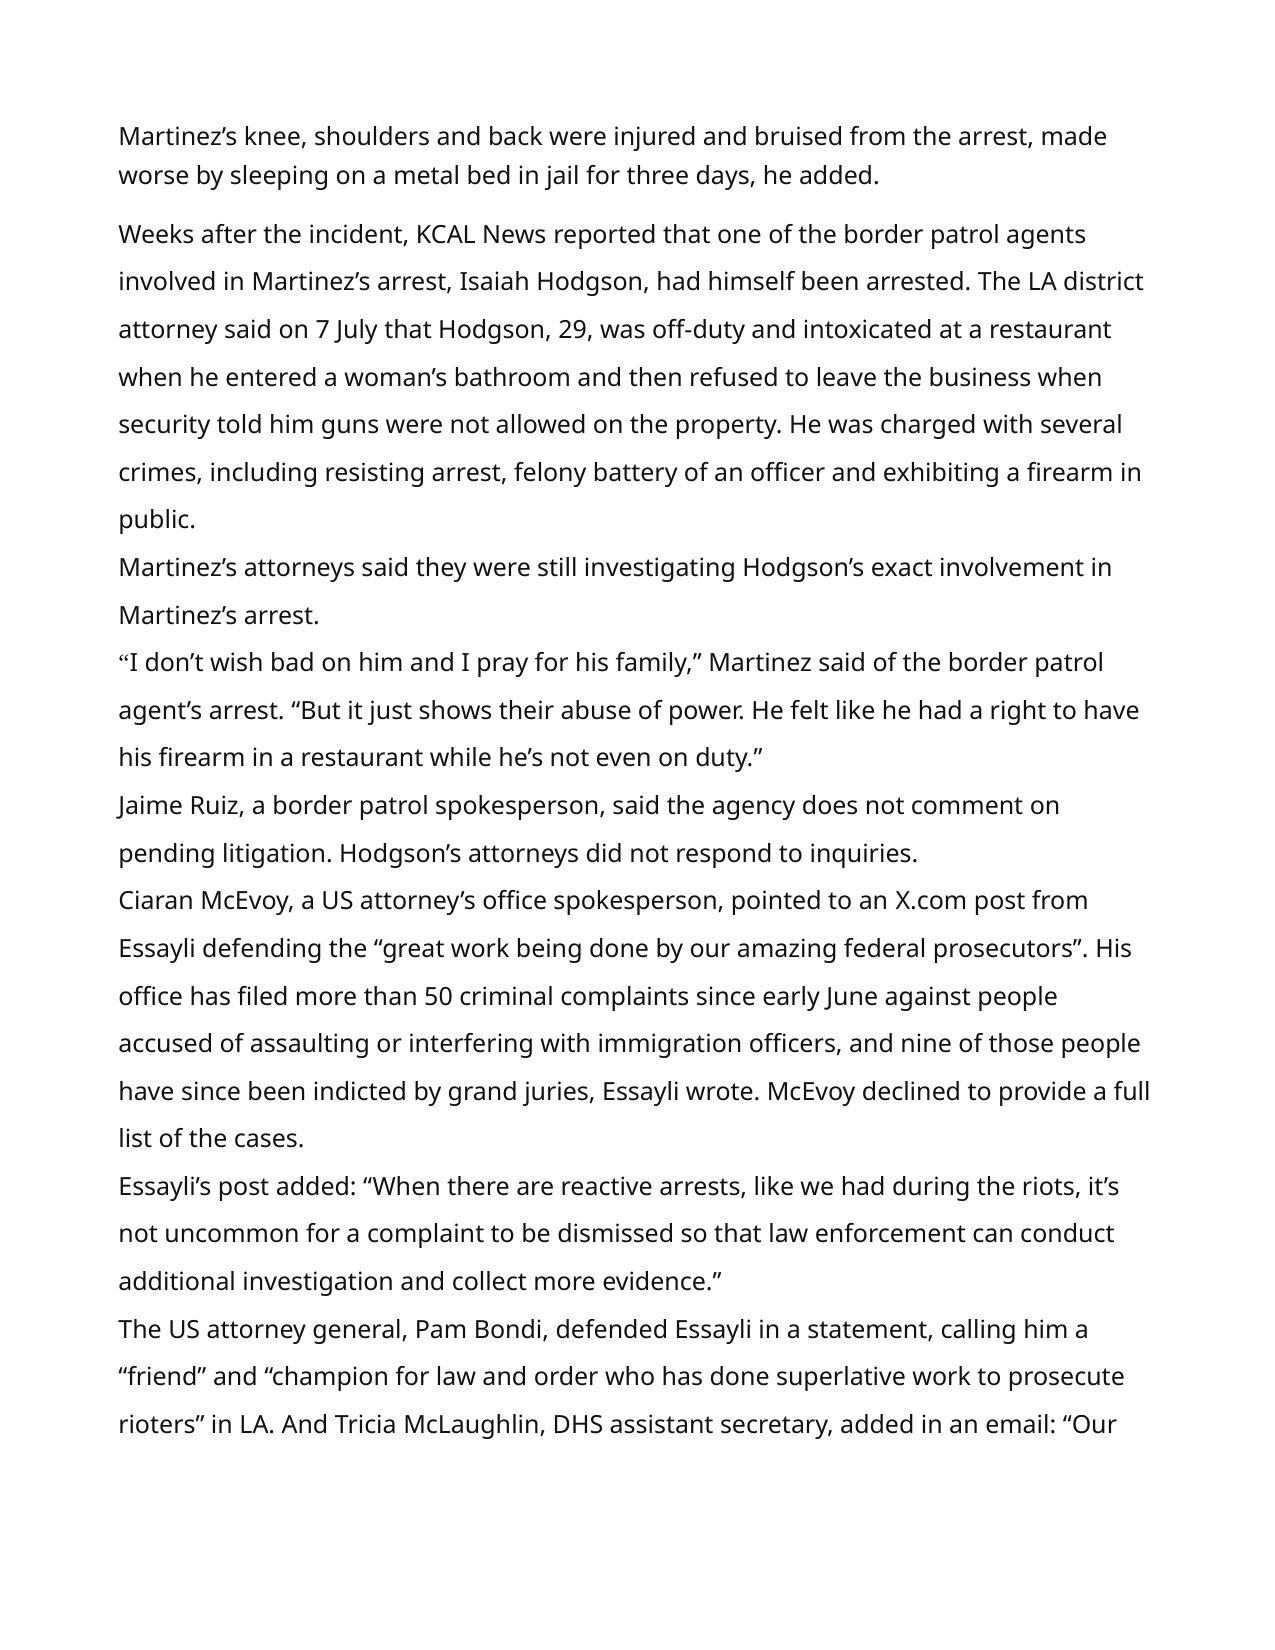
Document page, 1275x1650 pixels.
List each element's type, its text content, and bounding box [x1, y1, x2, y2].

text Martinez’s knee, shoulders and back were injured and bruised from the arrest, made worse by sleeping on a metal bed in jail for three days, he added. [118, 118, 1157, 191]
text Essayli’s post added: “When there are reactive arrests, like we had during the riots, it’s not uncommon for a complaint to be dismissed so that law enforcement can conduct additional investigation and collect more evidence.” [118, 1168, 1157, 1298]
text The US attorney general, Pam Bondi, defended Essayli in a statement, calling him a “friend” and “champion for law and order who has done superlative work to prosecute rioters” in LA. And Tricia McLaughlin, DHS assistant secretary, added in an email: “Our [118, 1311, 1157, 1441]
text Weeks after the incident, KCAL News reported that one of the border patrol agents involved in Martinez’s arrest, Isaiah Hodgson, had himself been arrested. The LA district attorney said on 7 July that Hodgson, 29, was off-duty and intoxicated at a restaurant when he entered a woman’s bathroom and then refused to leave the business when security told him guns were not allowed on the property. He was charged with several crimes, including resisting arrest, felony battery of an officer and exhibiting a firearm in public. [118, 216, 1157, 536]
text Ciaran McEvoy, a US attorney’s office spokesperson, pointed to an X.com post from Essayli defending the “great work being done by our amazing federal prosecutors”. His office has filed more than 50 criminal complaints since early June against people accused of assaulting or interfering with immigration officers, and nine of those people have since been indicted by grand juries, Essayli wrote. McEvoy declined to provide a full list of the cases. [118, 883, 1157, 1155]
text Jaime Ruiz, a border patrol spokesperson, said the agency does not comment on pending litigation. Hodgson’s attorneys did not respond to inquiries. [118, 788, 1157, 869]
text Martinez’s attorneys said they were still investigating Hodgson’s exact involvement in Martinez’s arrest. [118, 550, 1157, 631]
text “I don’t wish bad on him and I pray for his family,” Martinez said of the border patrol agent’s arrest. “But it just shows their abuse of power. He felt like he had a right to have his firearm in a restaurant while he’s not even on duty.” [118, 645, 1157, 774]
